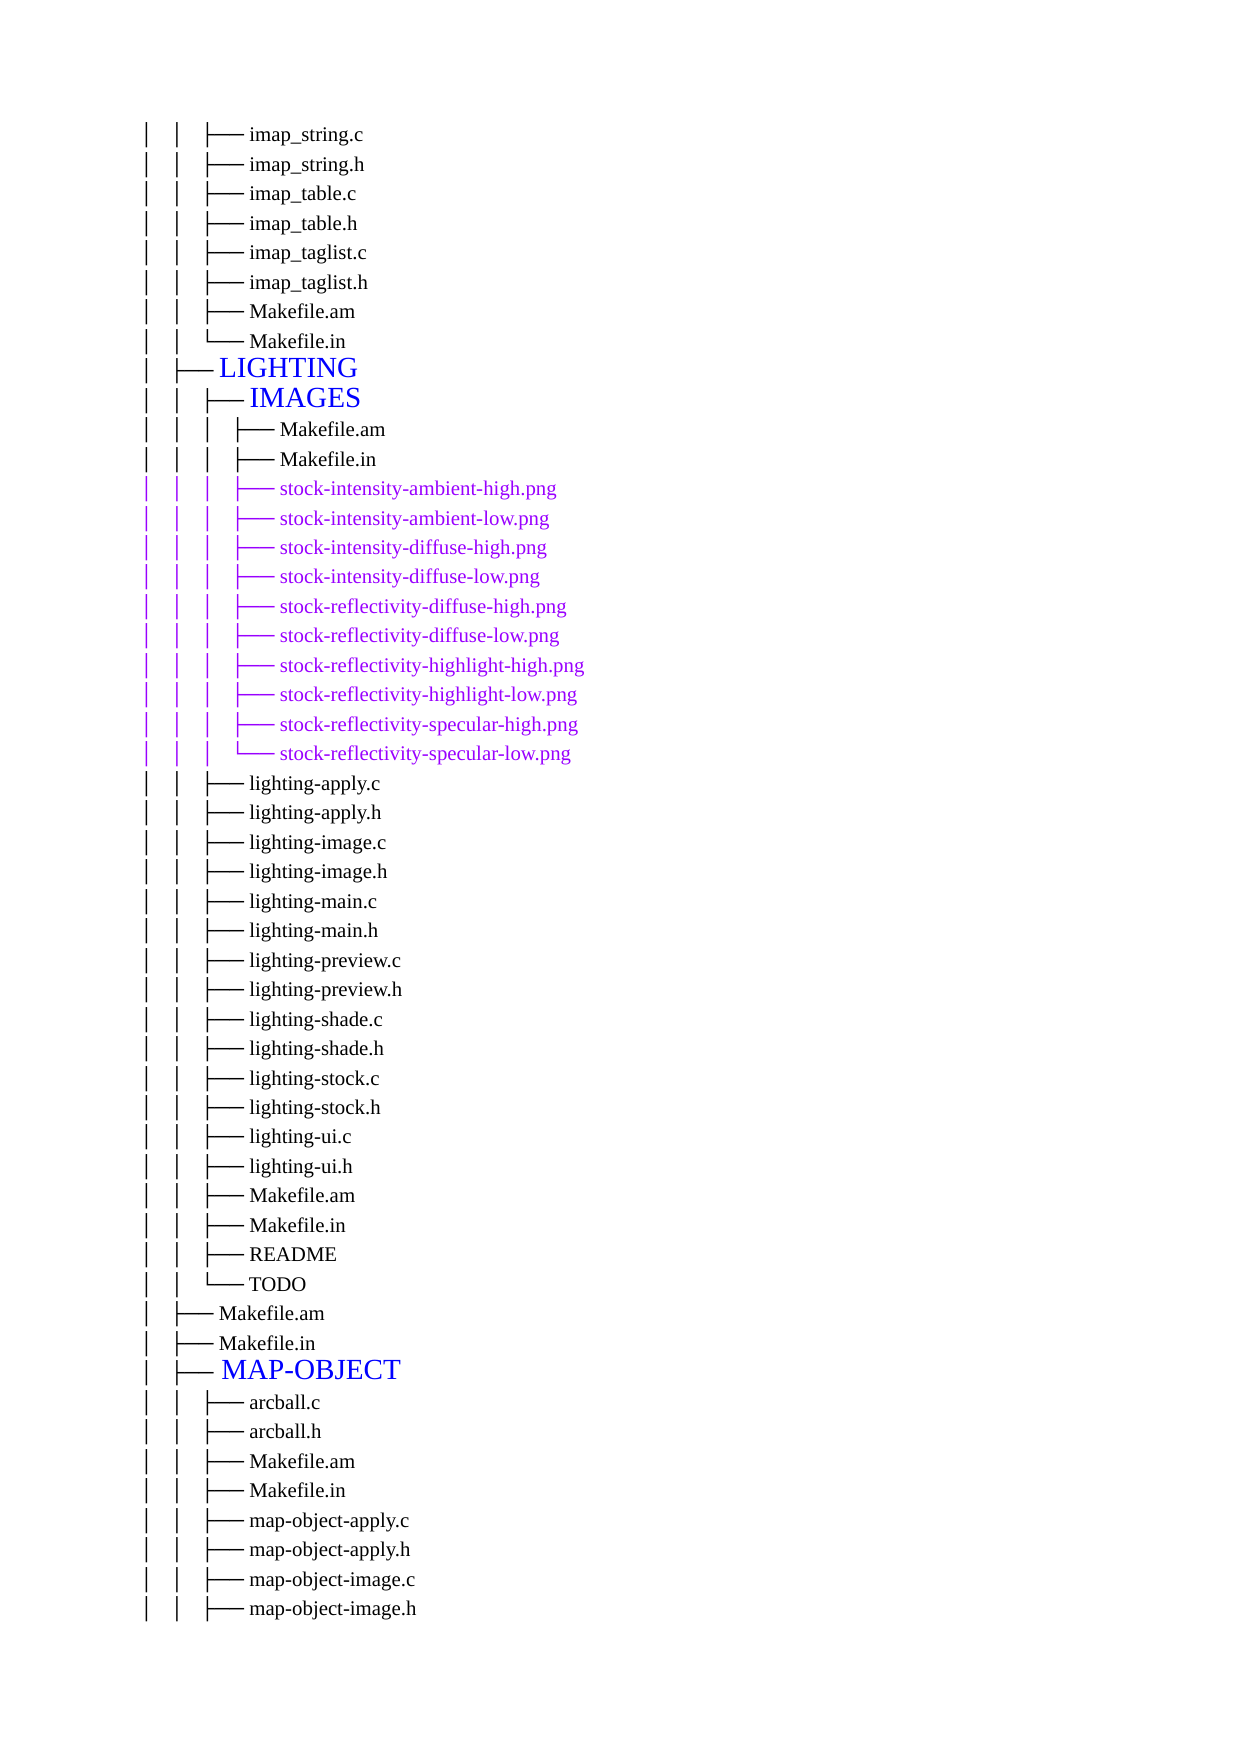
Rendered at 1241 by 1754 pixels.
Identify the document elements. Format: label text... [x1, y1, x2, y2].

text │ │ ├── map-object-apply.h [118, 1533, 1122, 1563]
text │ │ ├── lighting-shade.c [118, 1002, 1122, 1032]
text │ │ ├── Makefile.in [118, 1209, 1122, 1238]
text │ │ ├── lighting-preview.c [118, 943, 1122, 973]
text │ │ ├── imap_table.c [118, 177, 1122, 207]
text │ │ ├── lighting-image.h [118, 855, 1122, 884]
text │ │ ├── lighting-stock.h [118, 1091, 1122, 1120]
text │ ├── MAP-OBJECT [118, 1356, 1122, 1386]
text │ │ ├── arcball.h [118, 1415, 1122, 1445]
text │ │ ├── Makefile.in [118, 1474, 1122, 1504]
text │ ├── Makefile.am [118, 1297, 1122, 1327]
text │ │ │ └── stock-reflectivity-specular-low.png [118, 737, 1122, 767]
text │ │ ├── README [118, 1238, 1122, 1268]
text │ │ │ ├── Makefile.am [118, 413, 1122, 442]
text │ ├── LIGHTING [118, 354, 1122, 383]
text │ │ │ ├── stock-reflectivity-highlight-low.png [118, 678, 1122, 708]
text │ │ └── Makefile.in [118, 324, 1122, 354]
text │ │ ├── imap_table.h [118, 207, 1122, 236]
text │ │ │ ├── stock-intensity-ambient-high.png [118, 472, 1122, 501]
text │ │ ├── lighting-preview.h [118, 973, 1122, 1002]
text │ │ ├── lighting-image.c [118, 826, 1122, 855]
text │ │ ├── lighting-ui.h [118, 1150, 1122, 1179]
text │ │ │ ├── stock-intensity-ambient-low.png [118, 501, 1122, 531]
text │ ├── Makefile.in [118, 1327, 1122, 1356]
text │ │ ├── lighting-apply.h [118, 796, 1122, 826]
text │ │ ├── imap_string.h [118, 148, 1122, 177]
text │ │ ├── lighting-apply.c [118, 767, 1122, 796]
text │ │ ├── lighting-stock.c [118, 1061, 1122, 1091]
text │ │ │ ├── stock-reflectivity-diffuse-low.png [118, 619, 1122, 649]
text │ │ ├── lighting-main.c [118, 884, 1122, 914]
text │ │ ├── imap_taglist.h [118, 266, 1122, 295]
text │ │ ├── map-object-image.h [118, 1592, 1122, 1622]
text │ │ ├── map-object-image.c [118, 1563, 1122, 1592]
text │ │ ├── arcball.c [118, 1386, 1122, 1415]
text │ │ ├── IMAGES [118, 383, 1122, 413]
text │ │ ├── Makefile.am [118, 1179, 1122, 1209]
text │ │ └── TODO [118, 1268, 1122, 1297]
text │ │ ├── map-object-apply.c [118, 1504, 1122, 1533]
text │ │ │ ├── stock-intensity-diffuse-high.png [118, 531, 1122, 560]
text │ │ ├── lighting-shade.h [118, 1032, 1122, 1061]
text │ │ ├── Makefile.am [118, 295, 1122, 324]
text │ │ │ ├── stock-intensity-diffuse-low.png [118, 560, 1122, 590]
text │ │ ├── Makefile.am [118, 1445, 1122, 1474]
text │ │ ├── lighting-ui.c [118, 1120, 1122, 1150]
text │ │ │ ├── Makefile.in [118, 442, 1122, 472]
text │ │ ├── lighting-main.h [118, 914, 1122, 943]
text │ │ ├── imap_string.c [118, 118, 1122, 148]
text │ │ │ ├── stock-reflectivity-highlight-high.png [118, 649, 1122, 678]
text │ │ │ ├── stock-reflectivity-diffuse-high.png [118, 590, 1122, 619]
text │ │ ├── imap_taglist.c [118, 236, 1122, 266]
text │ │ │ ├── stock-reflectivity-specular-high.png [118, 708, 1122, 737]
